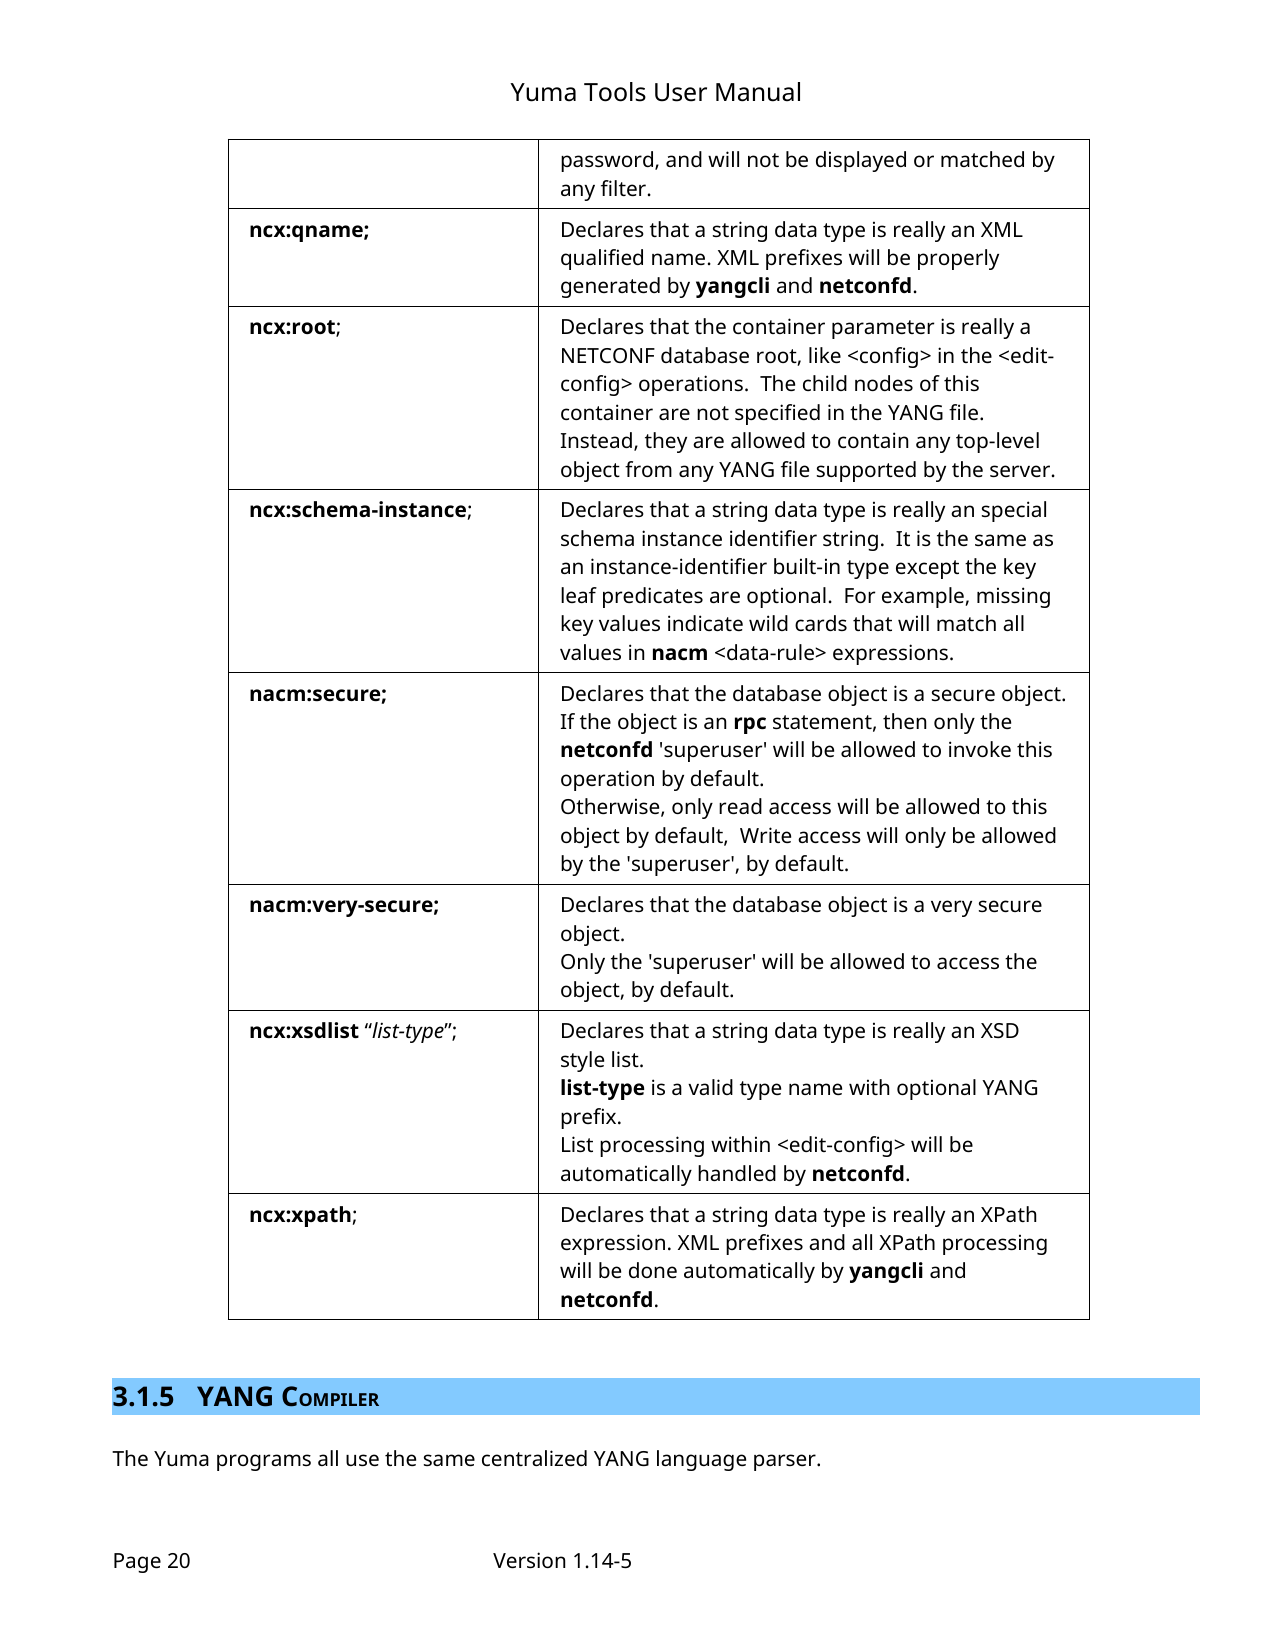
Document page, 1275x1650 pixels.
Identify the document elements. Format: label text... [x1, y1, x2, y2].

table_cell [229, 140, 538, 208]
table_cell ncx:xsdlist “list-type”; [229, 1011, 538, 1193]
table_cell Declares that a string data type is really an XSD style list. list-type is a valid type name with optional YANG prefix. List processing within <edit-config> will be automatically handled by netconfd. [539, 1011, 1089, 1193]
table_cell ncx:xpath; [229, 1194, 538, 1319]
table_cell ncx:qname; [229, 209, 538, 306]
table_cell ncx:root; [229, 307, 538, 489]
table_cell Declares that the database object is a very secure object. Only the 'superuser' will be allowed to access the object, by default. [539, 885, 1089, 1010]
table_cell Declares that a string data type is really an XPath expression. XML prefixes and all XPath processing will be done automatically by yangcli and netconfd. [539, 1194, 1089, 1319]
table_cell nacm:very-secure; [229, 885, 538, 1010]
table_cell password, and will not be displayed or matched by any filter. [539, 140, 1089, 208]
table_cell Declares that a string data type is really an special schema instance identifier string. It is the same as an instance-identifier built-in type except the key leaf predicates are optional. For example, missing key values indicate wild cards that will match all values in nacm <data-rule> expressions. [539, 490, 1089, 672]
table_cell Declares that the database object is a secure object. If the object is an rpc statement, then only the netconfd 'superuser' will be allowed to invoke this operation by default. Otherwise, only read access will be allowed to this object by default, Write access will only be allowed by the 'superuser', by default. [539, 673, 1089, 883]
table_cell Declares that a string data type is really an XML qualified name. XML prefixes will be properly generated by yangcli and netconfd. [539, 209, 1089, 306]
subtitle YANG Compiler [112, 1378, 1200, 1415]
table_cell Declares that the container parameter is really a NETCONF database root, like <config> in the <edit-config> operations. The child nodes of this container are not specified in the YANG file. Instead, they are allowed to contain any top-level object from any YANG file supported by the server. [539, 307, 1089, 489]
table_cell ncx:schema-instance; [229, 490, 538, 672]
text The Yuma programs all use the same centralized YANG language parser. [112, 1444, 1200, 1472]
table_cell nacm:secure; [229, 673, 538, 883]
